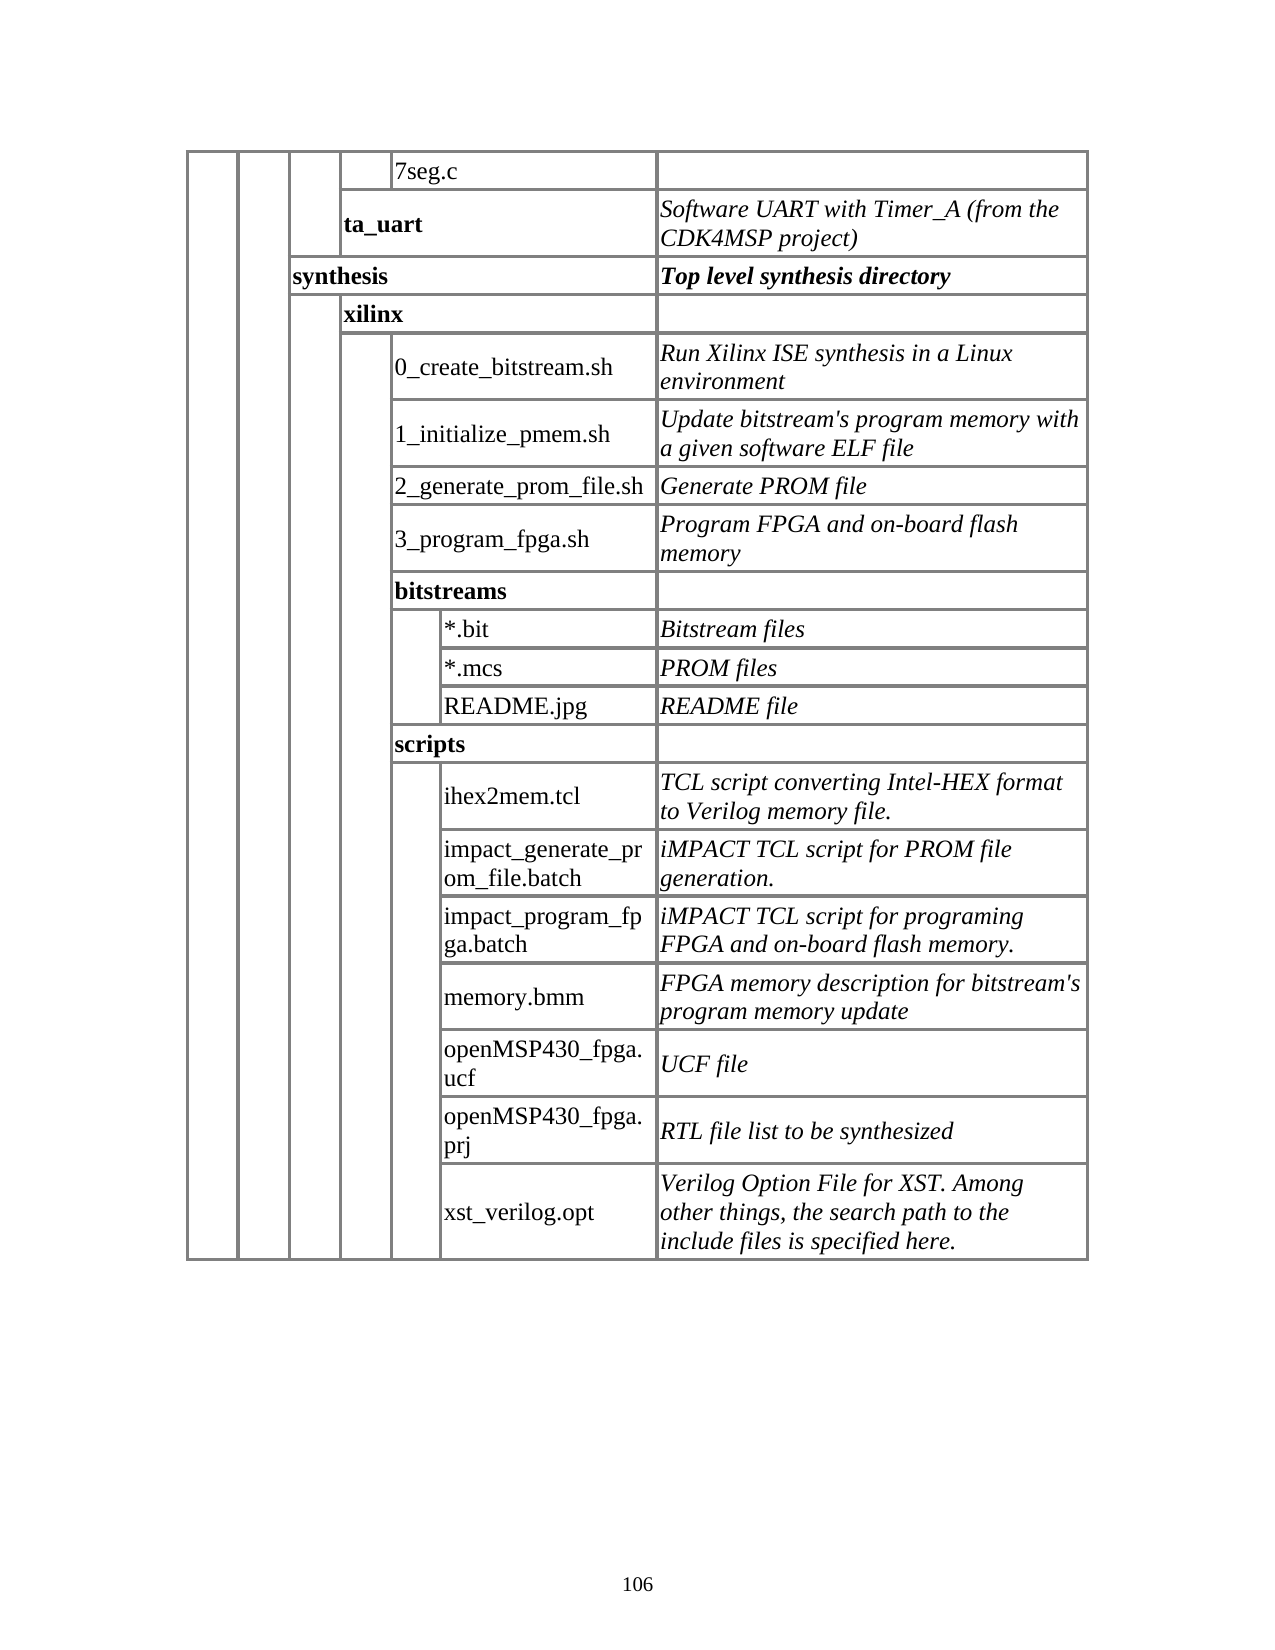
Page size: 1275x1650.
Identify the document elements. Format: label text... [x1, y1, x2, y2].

table_cell memory.bmm [442, 965, 655, 1028]
table_cell 7seg.c [393, 153, 655, 188]
table_cell Program FPGA and on-board flash memory [659, 506, 1086, 570]
table_cell RTL file list to be synthesized [659, 1098, 1086, 1162]
table_cell 0_create_bitstream.sh [393, 335, 655, 398]
table_cell [342, 153, 390, 188]
table_cell README file [659, 688, 1086, 722]
table_cell ta_uart [342, 191, 655, 255]
table_cell Generate PROM file [659, 468, 1086, 503]
table_cell Bitstream files [659, 611, 1086, 646]
table_cell xst_verilog.opt [442, 1165, 655, 1257]
table_cell 1_initialize_pmem.sh [393, 401, 655, 465]
table_cell scripts [393, 726, 655, 761]
table_cell synthesis [291, 258, 655, 293]
table_cell impact_generate_prom_file.batch [442, 831, 655, 894]
table_cell openMSP430_fpga.prj [442, 1098, 655, 1162]
table_cell *.bit [442, 611, 655, 646]
table_cell [240, 153, 288, 1257]
table_cell [659, 296, 1086, 331]
table_cell Verilog Option File for XST. Among other things, the search path to the include files is specified here. [659, 1165, 1086, 1257]
table_cell Software UART with Timer_A (from the CDK4MSP project) [659, 191, 1086, 255]
table_cell [659, 153, 1086, 188]
table_cell iMPACT TCL script for programing FPGA and on-board flash memory. [659, 898, 1086, 961]
table_cell openMSP430_fpga.ucf [442, 1031, 655, 1095]
table_cell [291, 153, 339, 255]
table_cell iMPACT TCL script for PROM file generation. [659, 831, 1086, 894]
table_cell FPGA memory description for bitstream's program memory update [659, 965, 1086, 1028]
table_cell UCF file [659, 1031, 1086, 1095]
table_cell ihex2mem.tcl [442, 764, 655, 827]
table_cell bitstreams [393, 573, 655, 608]
table_cell Top level synthesis directory [659, 258, 1086, 293]
table_cell [189, 153, 236, 1257]
table_cell [393, 764, 439, 1257]
table_cell *.mcs [442, 650, 655, 684]
table_cell abcd [291, 296, 339, 1257]
table_cell PROM files [659, 650, 1086, 684]
table_cell 2_generate_prom_file.sh [393, 468, 655, 503]
table_cell [659, 573, 1086, 608]
table_cell impact_program_fpga.batch [442, 898, 655, 961]
table_cell xilinx [342, 296, 655, 331]
table_cell Update bitstream's program memory with a given software ELF file [659, 401, 1086, 465]
table_cell 3_program_fpga.sh [393, 506, 655, 570]
table_cell [393, 611, 439, 722]
table_cell TCL script converting Intel-HEX format to Verilog memory file. [659, 764, 1086, 827]
table_cell README.jpg [442, 688, 655, 722]
table_cell abcd [342, 335, 390, 1257]
table_cell Run Xilinx ISE synthesis in a Linux environment [659, 335, 1086, 398]
table_cell [659, 726, 1086, 761]
